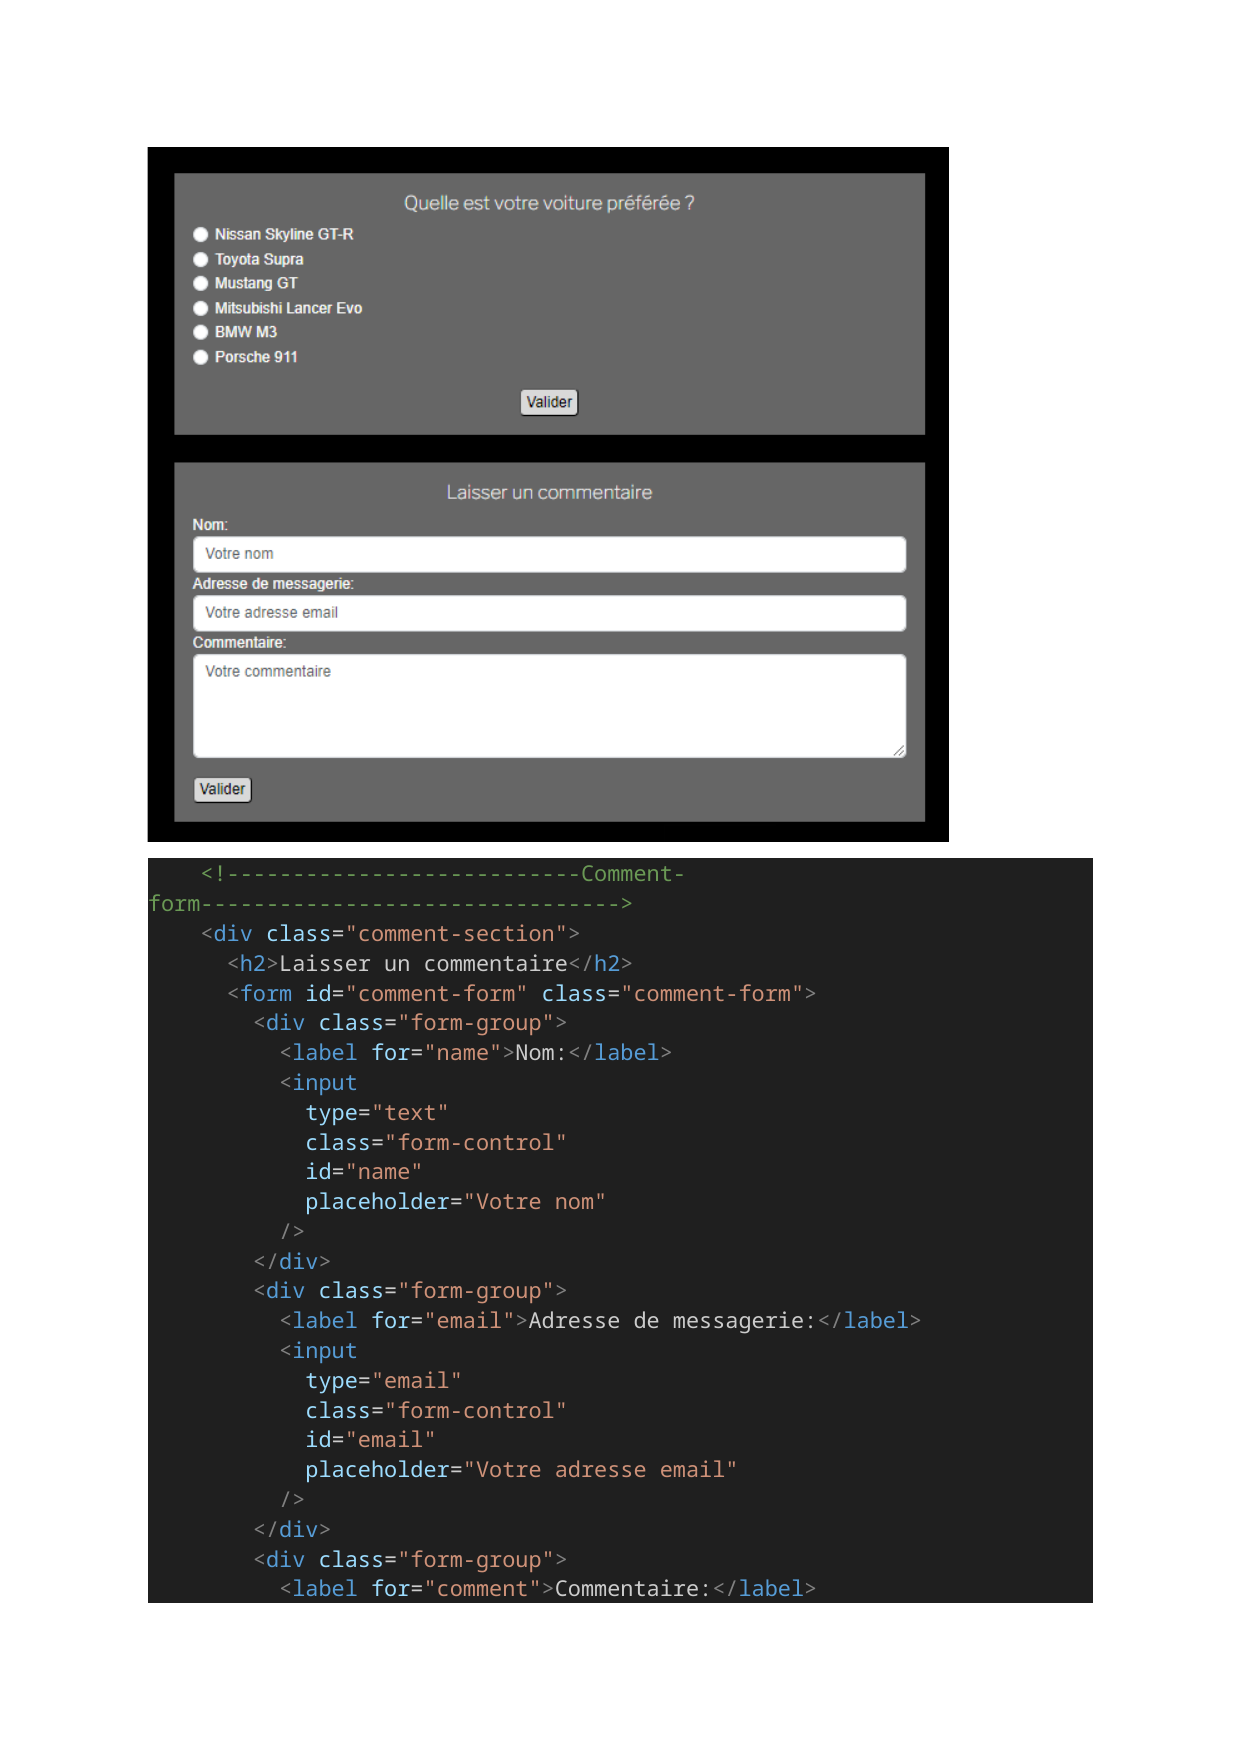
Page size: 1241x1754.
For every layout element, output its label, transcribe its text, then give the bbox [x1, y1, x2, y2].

text </div> [148, 1246, 1093, 1275]
text </div> [148, 1514, 1093, 1543]
text class="form-control" [148, 1394, 1093, 1424]
text placeholder="Votre nom" [148, 1186, 1093, 1216]
text <input [148, 1067, 1093, 1097]
text id="email" [148, 1424, 1093, 1454]
text <!---------------------------Comment-form--------------------------------> [148, 858, 1093, 918]
text <div class="form-group"> [148, 1007, 1093, 1037]
text id="name" [148, 1156, 1093, 1186]
text <label for="comment">Commentaire:</label> [148, 1573, 1093, 1603]
text placeholder="Votre adresse email" [148, 1454, 1093, 1484]
text type="email" [148, 1365, 1093, 1394]
text /> [148, 1216, 1093, 1246]
text /> [148, 1484, 1093, 1514]
text <label for="name">Nom:</label> [148, 1037, 1093, 1067]
text <input [148, 1335, 1093, 1365]
text <div class="form-group"> [148, 1275, 1093, 1305]
text type="text" [148, 1097, 1093, 1126]
text <form id="comment-form" class="comment-form"> [148, 977, 1093, 1007]
text <div class="comment-section"> [148, 918, 1093, 948]
text <label for="email">Adresse de messagerie:</label> [148, 1305, 1093, 1335]
text <div class="form-group"> [148, 1543, 1093, 1573]
text <h2>Laisser un commentaire</h2> [148, 948, 1093, 977]
text class="form-control" [148, 1126, 1093, 1156]
